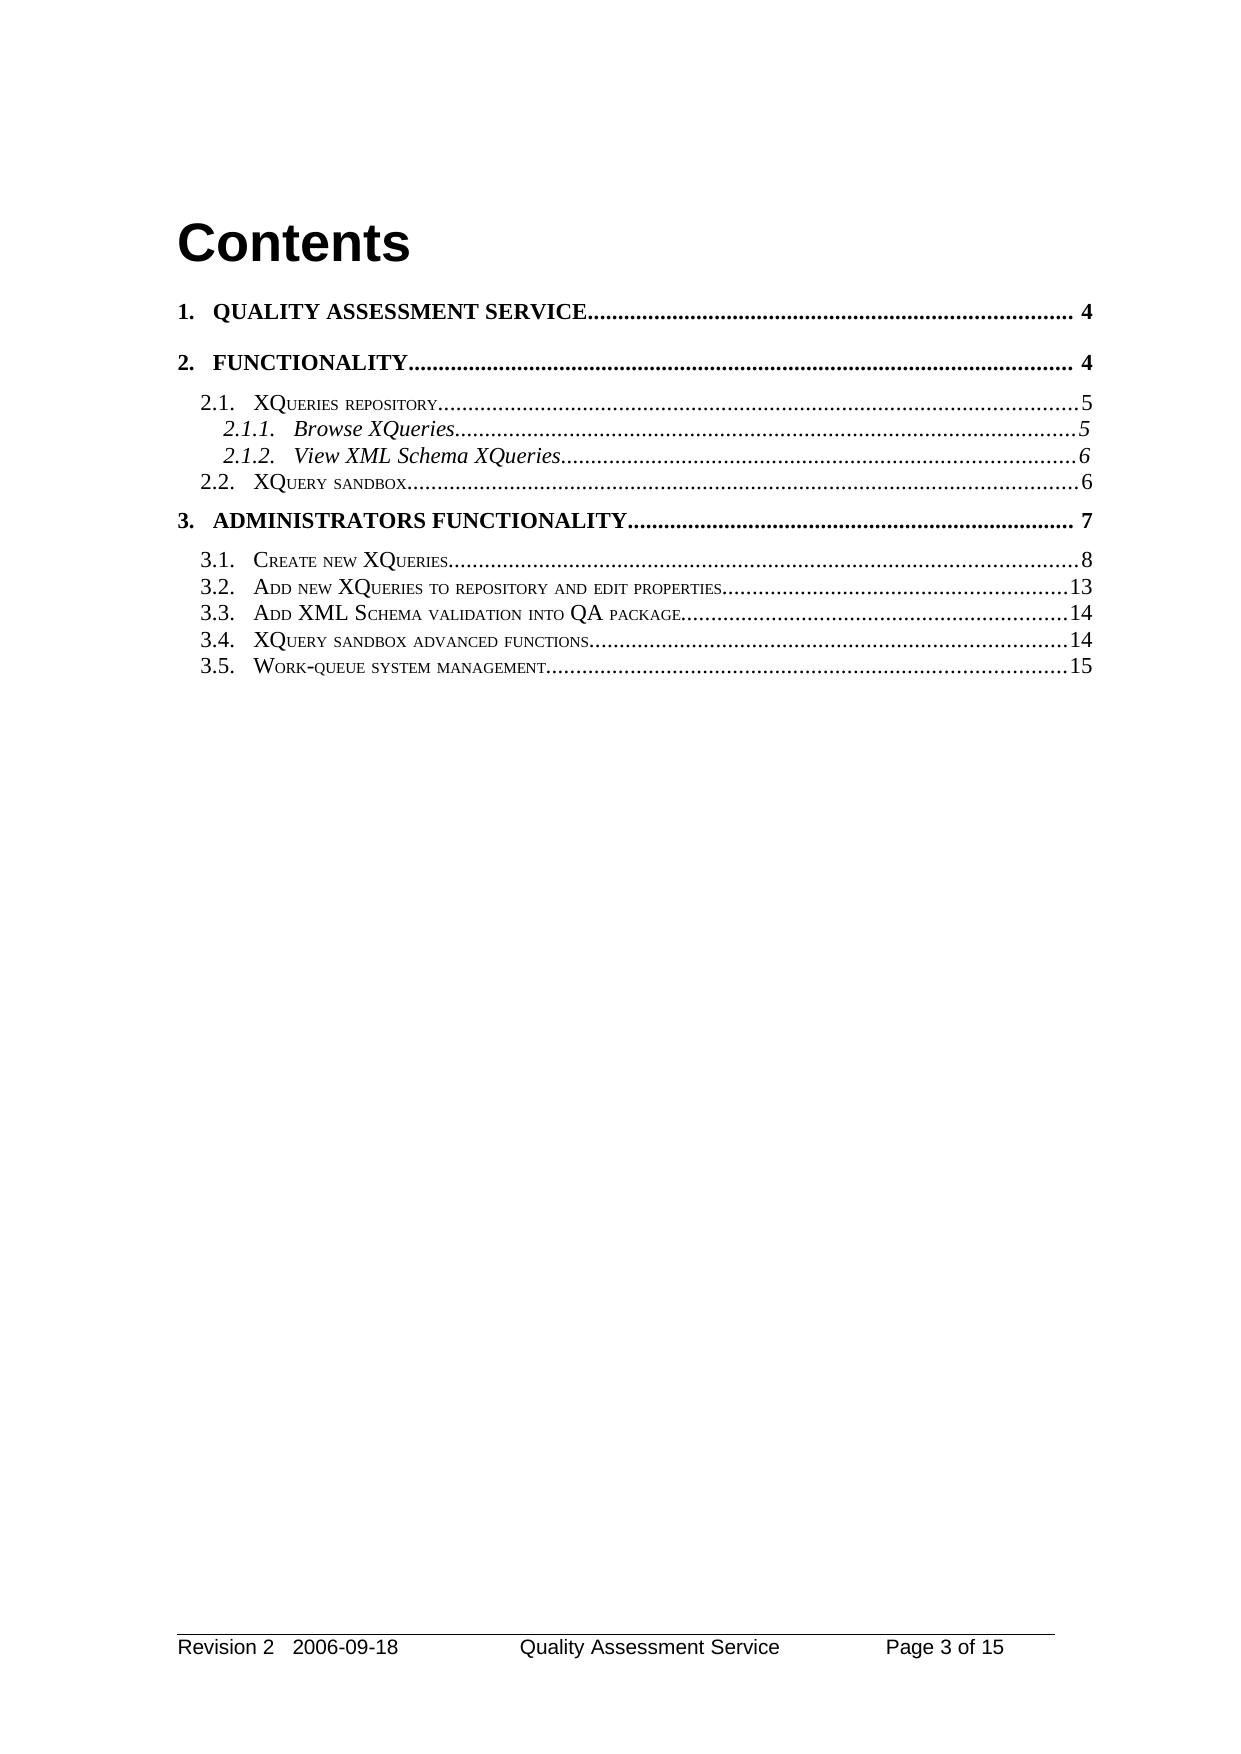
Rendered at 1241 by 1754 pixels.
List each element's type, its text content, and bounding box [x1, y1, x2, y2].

text 1. Quality Assessment Service 4 [177, 298, 1092, 324]
text 3.2. Add new XQueries to repository and edit properties 13 [200, 573, 1092, 599]
text 3.5. Work-queue system management 15 [200, 652, 1092, 679]
text 3. Administrators functionality 7 [177, 507, 1092, 534]
text 2.1. XQueries repository 5 [200, 388, 1092, 415]
text 2.1.1. Browse XQueries 5 [223, 415, 1092, 441]
text 2.2. XQuery sandbox 6 [200, 468, 1092, 494]
text 3.4. XQuery sandbox advanced functions 14 [200, 626, 1092, 652]
text 2.1.2. View XML Schema XQueries 6 [223, 441, 1092, 468]
text 3.1. Create new XQueries 8 [200, 546, 1092, 573]
text 3.3. Add XML Schema validation into QA package 14 [200, 599, 1092, 626]
subtitle Contents [177, 210, 1092, 273]
text 2. Functionality 4 [177, 349, 1092, 376]
